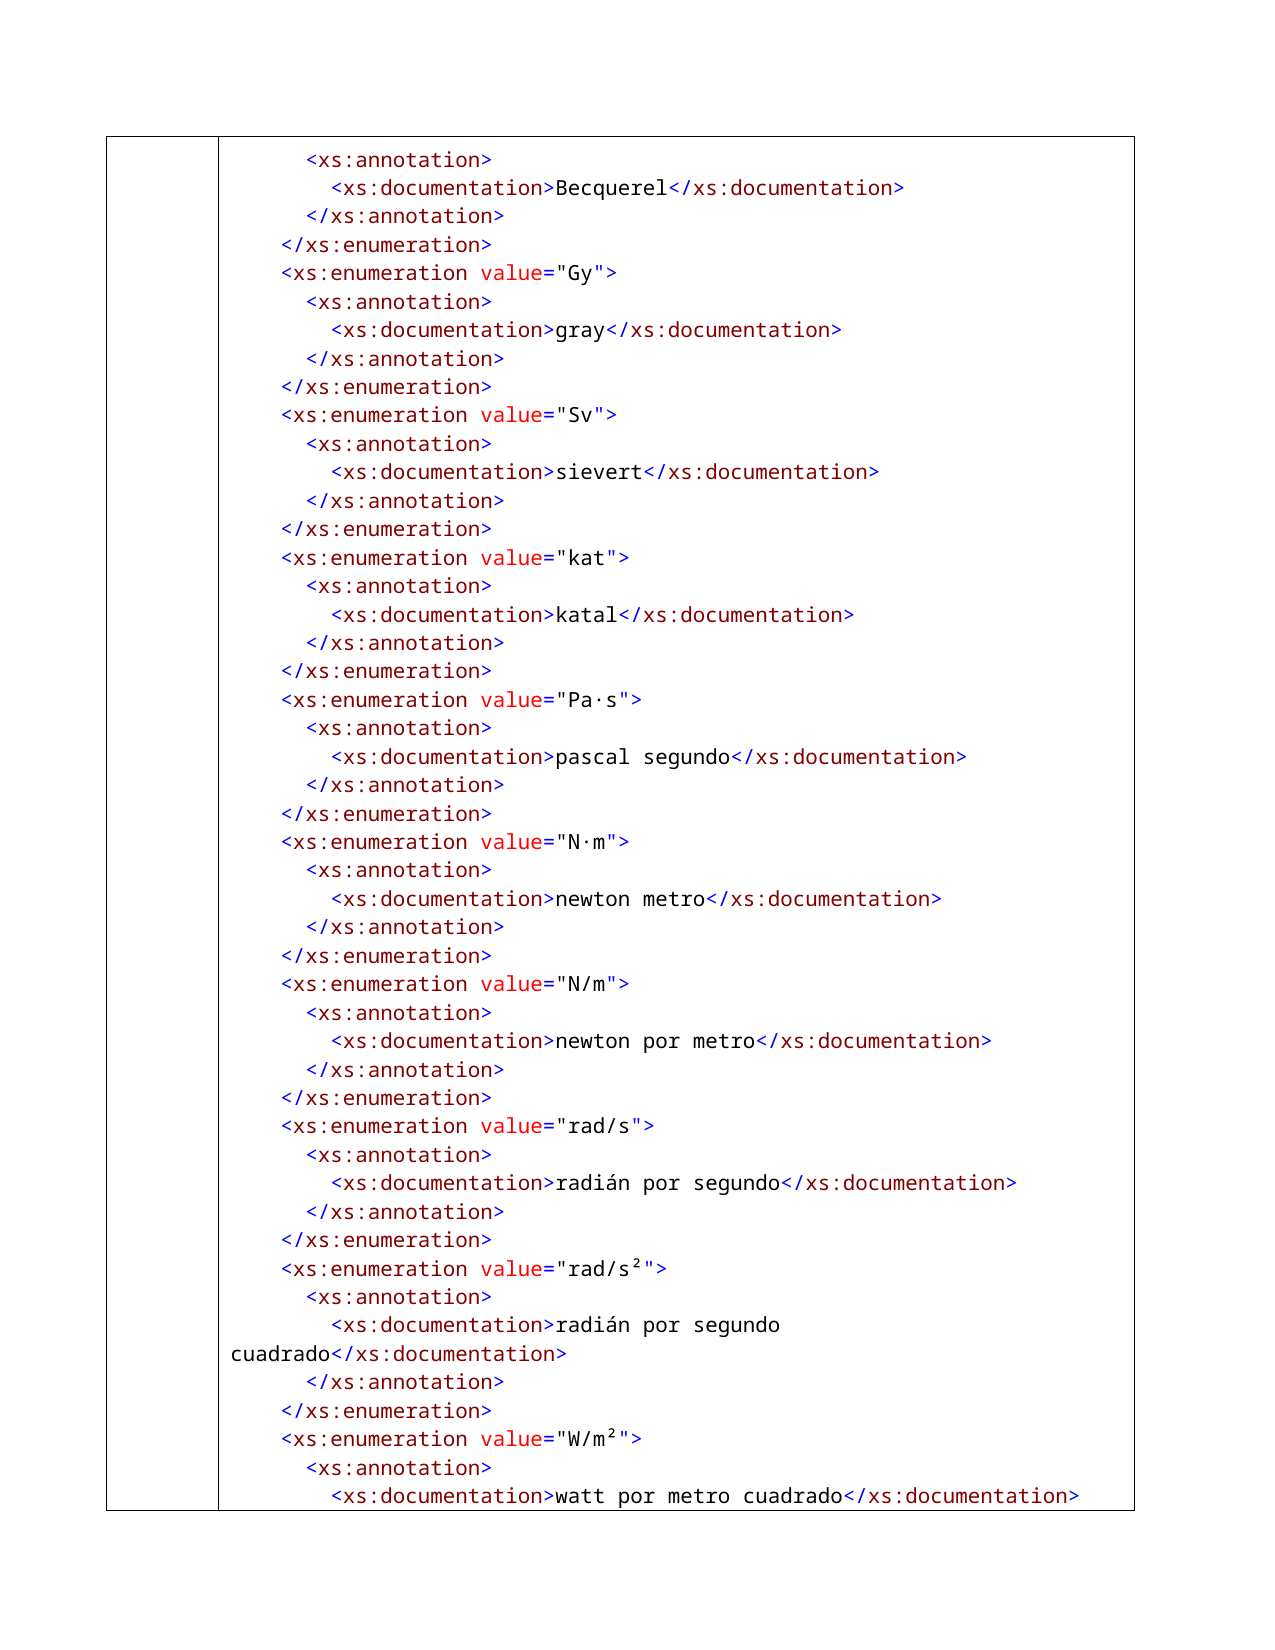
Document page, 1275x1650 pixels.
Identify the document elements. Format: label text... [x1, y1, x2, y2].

table_cell <xs:annotation> <xs:documentation>Becquerel</xs:documentation> </xs:annotation> </xs:enumeration> <xs:enumeration value="Gy"> <xs:annotation> <xs:documentation>gray</xs:documentation> </xs:annotation> </xs:enumeration> <xs:enumeration value="Sv"> <xs:annotation> <xs:documentation>sievert</xs:documentation> </xs:annotation> </xs:enumeration> <xs:enumeration value="kat"> <xs:annotation> <xs:documentation>katal</xs:documentation> </xs:annotation> </xs:enumeration> <xs:enumeration value="Pa·s"> <xs:annotation> <xs:documentation>pascal segundo</xs:documentation> </xs:annotation> </xs:enumeration> <xs:enumeration value="N·m"> <xs:annotation> <xs:documentation>newton metro</xs:documentation> </xs:annotation> </xs:enumeration> <xs:enumeration value="N/m"> <xs:annotation> <xs:documentation>newton por metro</xs:documentation> </xs:annotation> </xs:enumeration> <xs:enumeration value="rad/s"> <xs:annotation> <xs:documentation>radián por segundo</xs:documentation> </xs:annotation> </xs:enumeration> <xs:enumeration value="rad/s²"> <xs:annotation> <xs:documentation>radián por segundo cuadrado</xs:documentation> </xs:annotation> </xs:enumeration> <xs:enumeration value="W/m²"> <xs:annotation> <xs:documentation>watt por metro cuadrado</xs:documentation> [219, 137, 1134, 1510]
table_cell [107, 137, 218, 1510]
